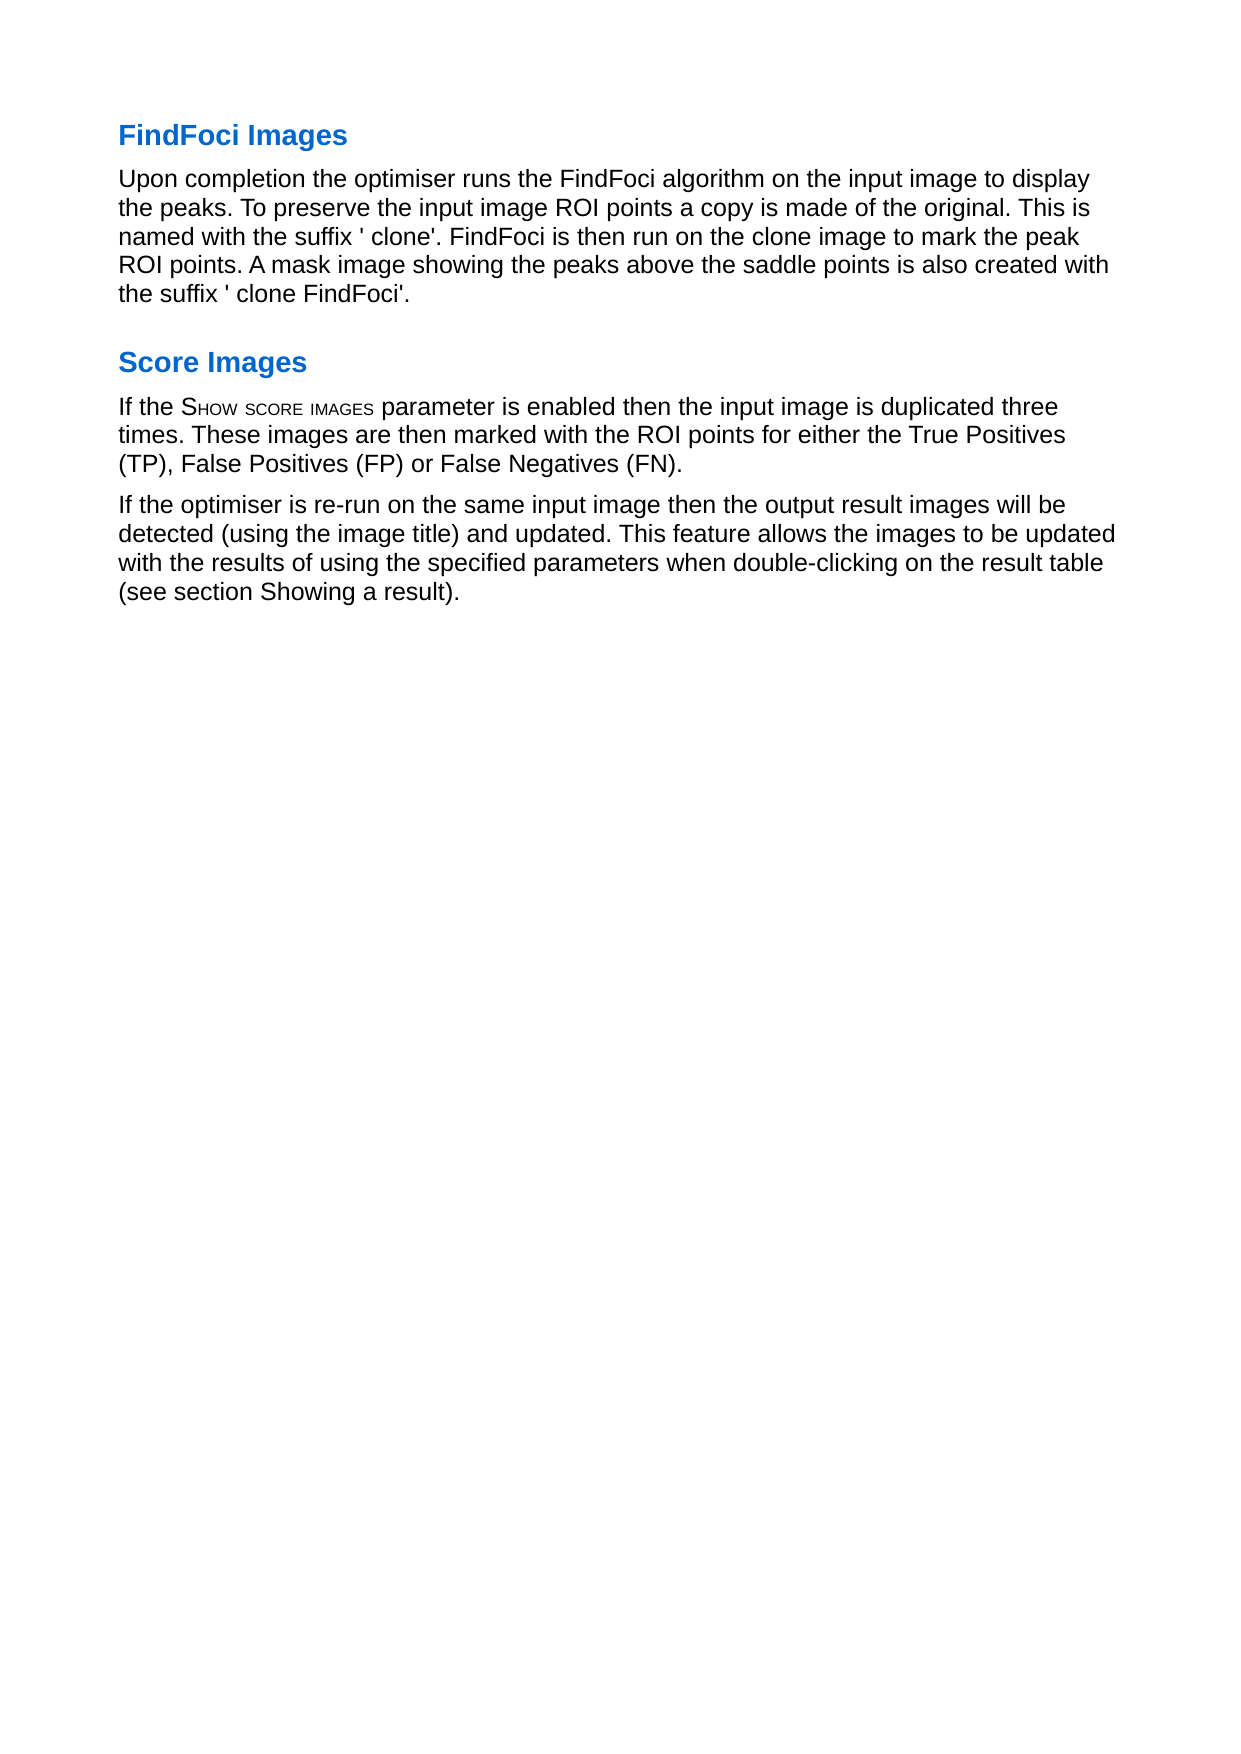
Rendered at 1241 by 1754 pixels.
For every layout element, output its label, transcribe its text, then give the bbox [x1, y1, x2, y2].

text Upon completion the optimiser runs the FindFoci algorithm on the input image to display the peaks. To preserve the input image ROI points a copy is made of the original. This is named with the suffix ' clone'. FindFoci is then run on the clone image to mark the peak ROI points. A mask image showing the peaks above the saddle points is also created with the suffix ' clone FindFoci'. [118, 164, 1122, 308]
subtitle Score Images [118, 345, 1122, 379]
subtitle FindFoci Images [118, 118, 1122, 152]
text If the optimiser is re-run on the same input image then the output result images will be detected (using the image title) and updated. This feature allows the images to be updated with the results of using the specified parameters when double-clicking on the result table (see section Showing a result). [118, 490, 1122, 605]
text If the Show score images parameter is enabled then the input image is duplicated three times. These images are then marked with the ROI points for either the True Positives (TP), False Positives (FP) or False Negatives (FN). [118, 391, 1122, 478]
